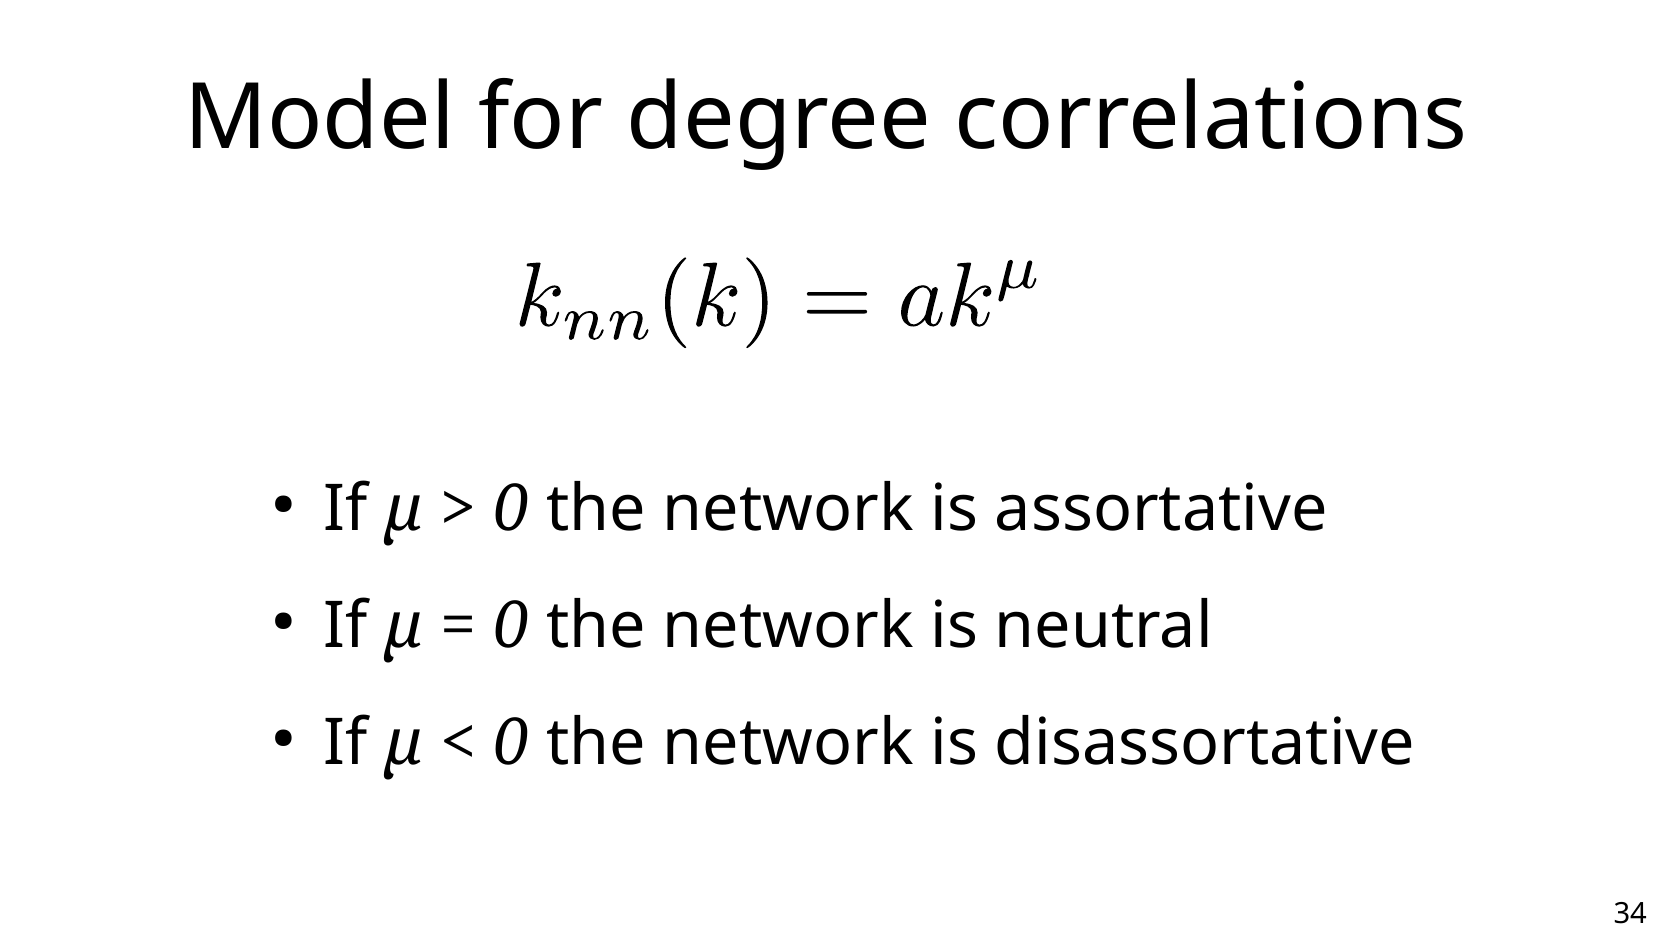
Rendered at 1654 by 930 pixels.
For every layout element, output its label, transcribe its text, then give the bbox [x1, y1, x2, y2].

list If μ > 0 the network is assortative If μ = 0 the network is neutral If μ < 0 the network is disassortative [255, 461, 1448, 789]
text_box [514, 257, 1040, 349]
title Model for degree correlations [82, 1, 1571, 225]
